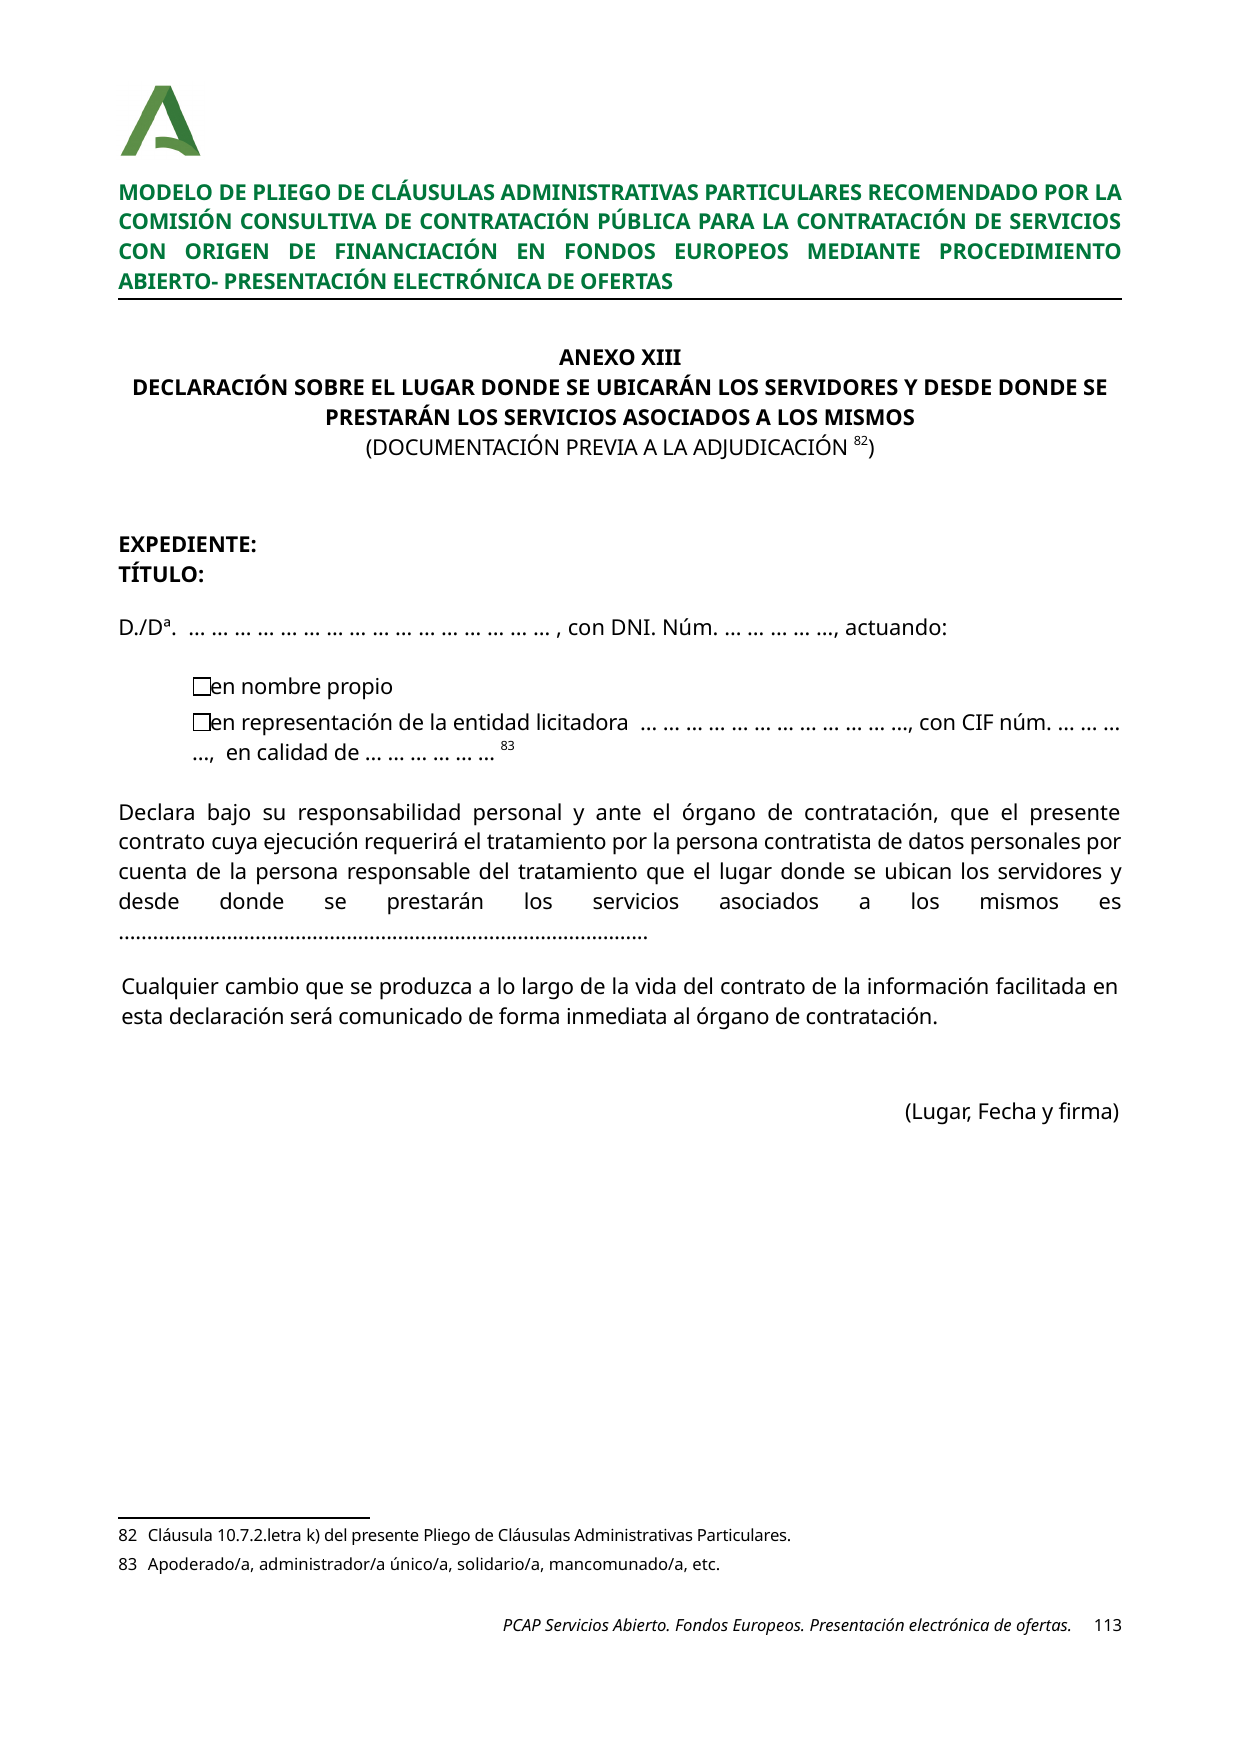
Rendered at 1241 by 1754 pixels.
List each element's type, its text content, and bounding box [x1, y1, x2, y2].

text Apoderado/a, administrador/a único/a, solidario/a, mancomunado/a, etc. [118, 1553, 1122, 1575]
text Declara bajo su responsabilidad personal y ante el órgano de contratación, que el presente contrato cuya ejecución requerirá el tratamiento por la persona contratista de datos personales por cuenta de la persona responsable del tratamiento que el lugar donde se ubican los servidores y desde donde se prestarán los servicios asociados a los mismos es ………………………………………………………………………………... [118, 797, 1122, 946]
text EXPEDIENTE: [118, 529, 1122, 559]
text D./Dª. … … … … … … … … … … … … … … … … , con DNI. Núm. … … … … …, actuando: [118, 612, 1122, 642]
text Cualquier cambio que se produzca a lo largo de la vida del contrato de la información facilitada en esta declaración será comunicado de forma inmediata al órgano de contratación. [118, 971, 1122, 1031]
text TÍTULO: [118, 559, 1122, 589]
text DECLARACIÓN SOBRE EL LUGAR DONDE SE UBICARÁN LOS SERVIDORES Y DESDE DONDE SE PRESTARÁN LOS SERVICIOS ASOCIADOS A LOS MISMOS [118, 372, 1122, 432]
text (Lugar, Fecha y firma) [118, 1093, 1122, 1126]
text Cláusula 10.7.2.letra k) del presente Pliego de Cláusulas Administrativas Particulares. [118, 1524, 1122, 1547]
picture [116, 81, 205, 160]
text MODELO DE PLIEGO DE CLÁUSULAS ADMINISTRATIVAS PARTICULARES RECOMENDADO POR LA COMISIÓN CONSULTIVA DE CONTRATACIÓN PÚBLICA PARA LA CONTRATACIÓN DE SERVICIOS CON ORIGEN DE FINANCIACIÓN EN FONDOS EUROPEOS MEDIANTE PROCEDIMIENTO ABIERTO- PRESENTACIÓN ELECTRÓNICA DE OFERTAS [118, 177, 1122, 298]
text ANEXO XIII [118, 342, 1122, 372]
text en representación de la entidad licitadora … … … … … … … … … … … …, con CIF núm. … … … …, en calidad de … … … … … … [192, 707, 1122, 767]
text en nombre propio [192, 671, 1122, 701]
text (DOCUMENTACIÓN PREVIA A LA ADJUDICACIÓN ) [118, 432, 1122, 461]
